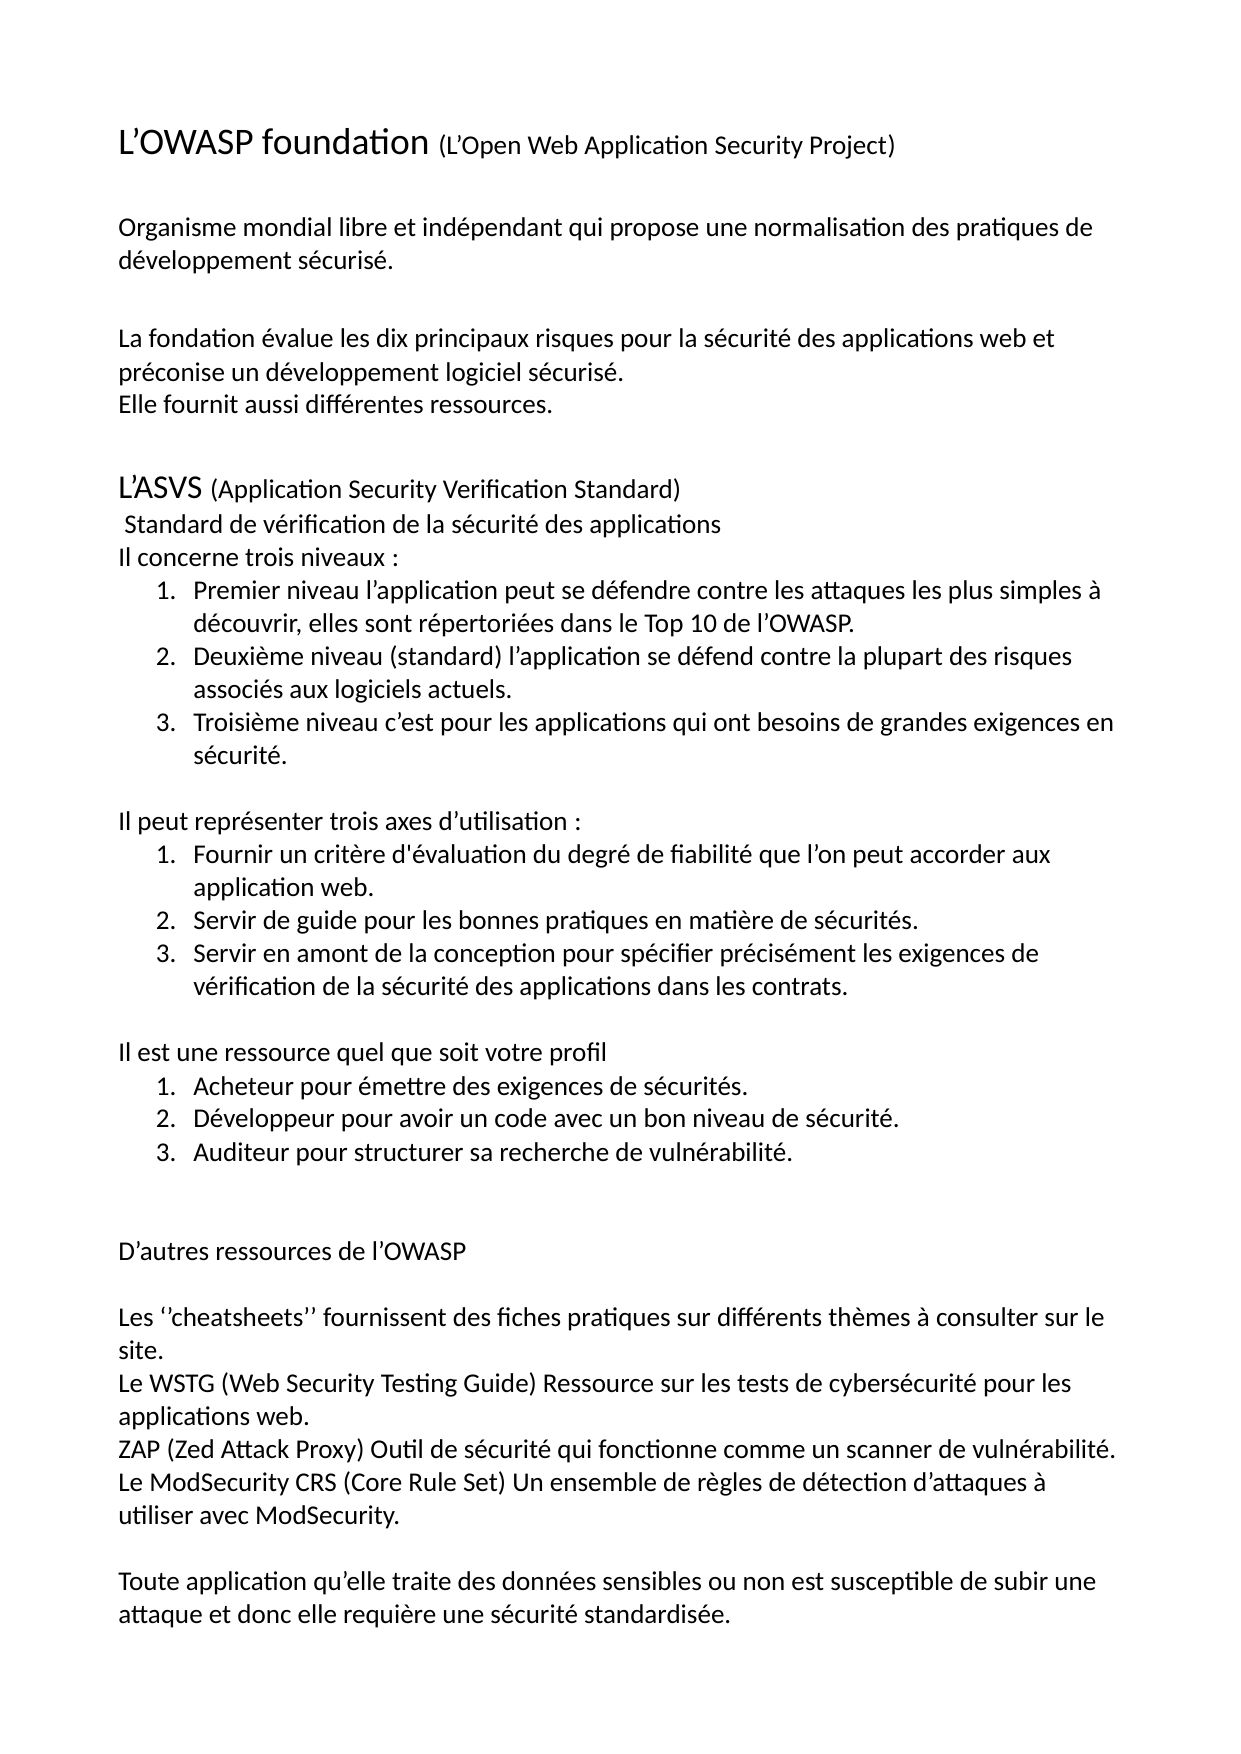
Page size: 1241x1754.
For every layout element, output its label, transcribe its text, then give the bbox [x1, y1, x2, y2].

list Servir de guide pour les bonnes pratiques en matière de sécurités. [156, 903, 1122, 937]
list Fournir un critère d'évaluation du degré de fiabilité que l’on peut accorder aux application web. [156, 837, 1122, 903]
text Standard de vérification de la sécurité des applications [118, 507, 1122, 540]
text Elle fournit aussi différentes ressources. [118, 388, 1122, 421]
text Il concerne trois niveaux : [118, 540, 1122, 573]
list Acheteur pour émettre des exigences de sécurités. [156, 1069, 1122, 1102]
list Premier niveau l’application peut se défendre contre les attaques les plus simples à découvrir, elles sont répertoriées dans le Top 10 de l’OWASP. [156, 573, 1122, 639]
list Troisième niveau c’est pour les applications qui ont besoins de grandes exigences en sécurité. [156, 705, 1122, 771]
list Servir en amont de la conception pour spécifier précisément les exigences de vérification de la sécurité des applications dans les contrats. [156, 937, 1122, 1003]
text ZAP (Zed Attack Proxy) Outil de sécurité qui fonctionne comme un scanner de vulnérabilité. [118, 1432, 1122, 1465]
text Organisme mondial libre et indépendant qui propose une normalisation des pratiques de développement sécurisé. [118, 210, 1122, 276]
text L’OWASP foundation (L’Open Web Application Security Project) [118, 118, 1122, 164]
text Il est une ressource quel que soit votre profil [118, 1036, 1122, 1069]
list Auditeur pour structurer sa recherche de vulnérabilité. [156, 1135, 1122, 1168]
list Deuxième niveau (standard) l’application se défend contre la plupart des risques associés aux logiciels actuels. [156, 639, 1122, 705]
text L’ASVS (Application Security Verification Standard) [118, 467, 1122, 507]
text D’autres ressources de l’OWASP [118, 1234, 1122, 1267]
text Toute application qu’elle traite des données sensibles ou non est susceptible de subir une attaque et donc elle requière une sécurité standardisée. [118, 1564, 1122, 1630]
text Le WSTG (Web Security Testing Guide) Ressource sur les tests de cybersécurité pour les applications web. [118, 1366, 1122, 1432]
text La fondation évalue les dix principaux risques pour la sécurité des applications web et préconise un développement logiciel sécurisé. [118, 322, 1122, 388]
text Les ‘’cheatsheets’’ fournissent des fiches pratiques sur différents thèmes à consulter sur le site. [118, 1300, 1122, 1366]
list Développeur pour avoir un code avec un bon niveau de sécurité. [156, 1102, 1122, 1135]
text Il peut représenter trois axes d’utilisation : [118, 804, 1122, 837]
text Le ModSecurity CRS (Core Rule Set) Un ensemble de règles de détection d’attaques à utiliser avec ModSecurity. [118, 1465, 1122, 1531]
